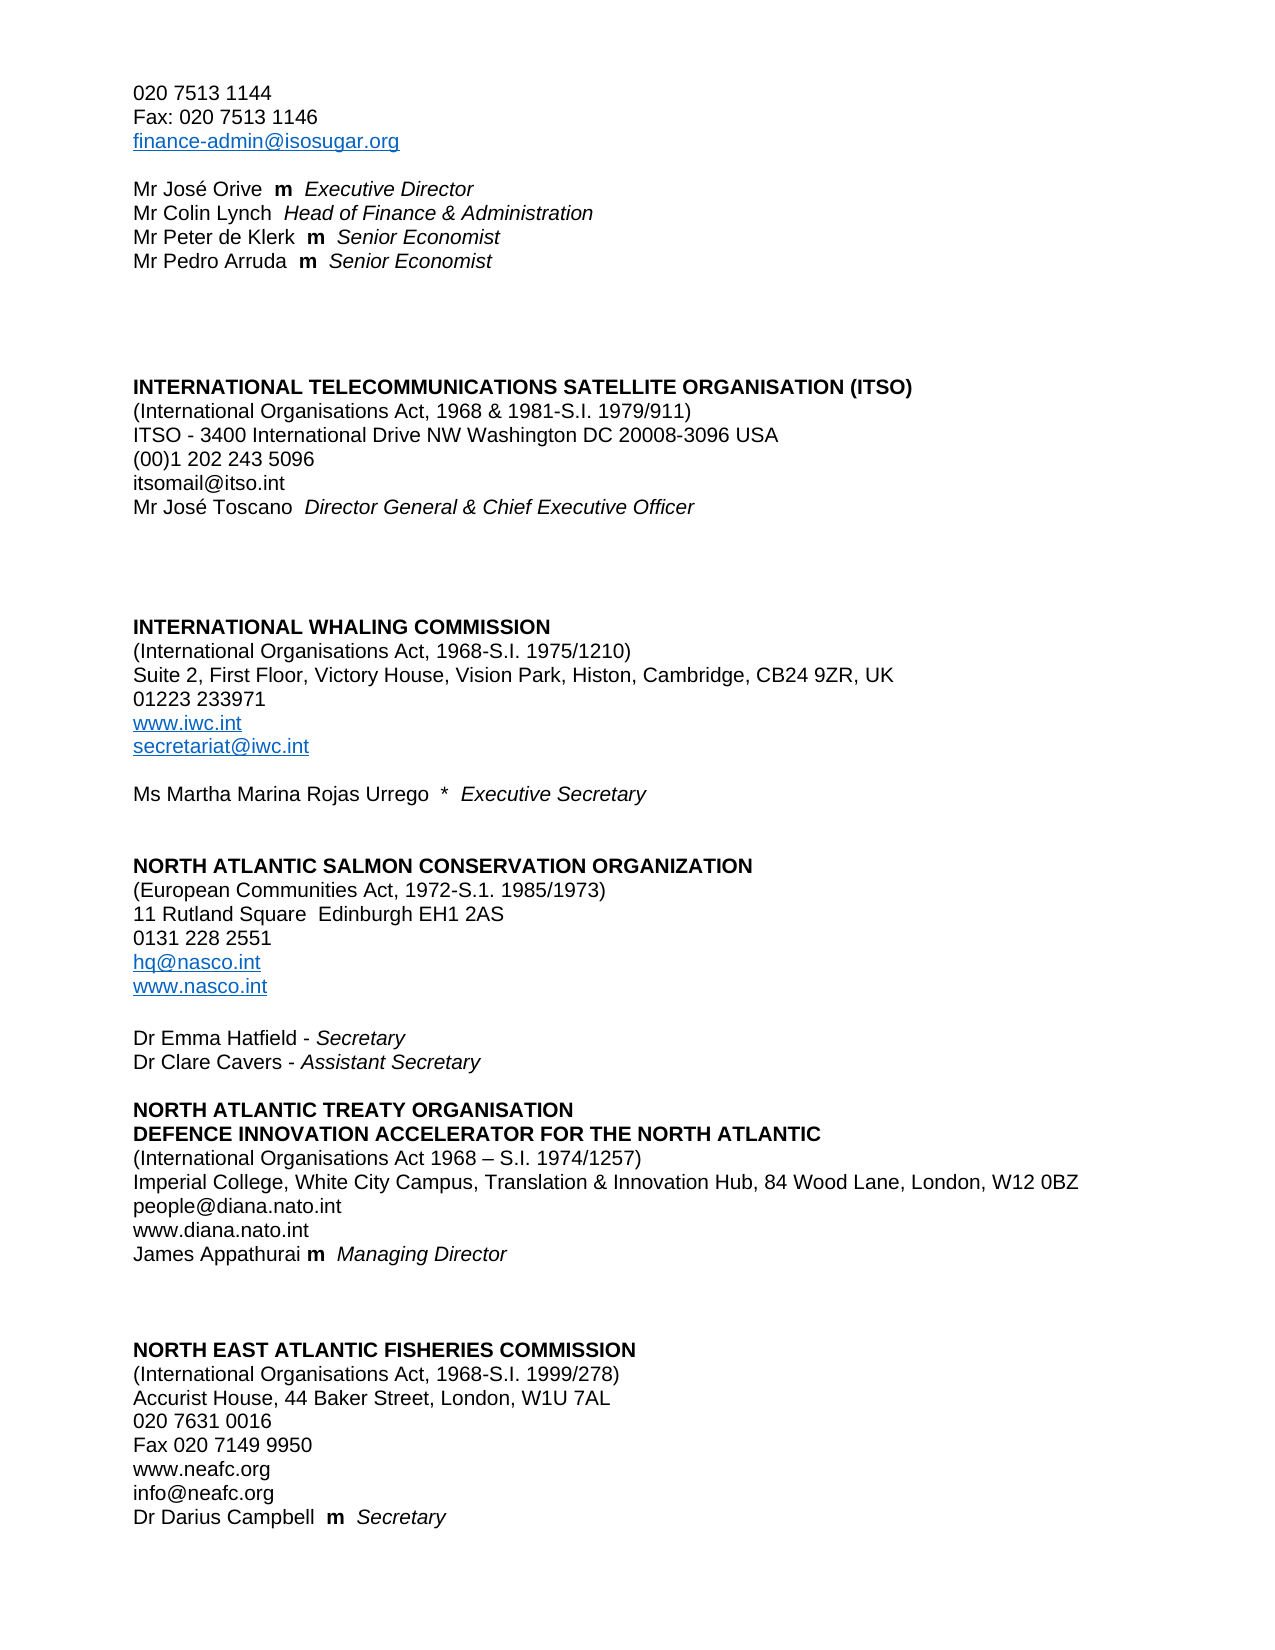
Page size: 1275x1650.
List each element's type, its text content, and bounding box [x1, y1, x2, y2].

text 0131 228 2551 [133, 926, 1181, 950]
text Fax 020 7149 9950 [133, 1433, 1181, 1457]
text Imperial College, White City Campus, Translation & Innovation Hub, 84 Wood Lane, London, W12 0BZ [133, 1170, 1181, 1194]
text Suite 2, First Floor, Victory House, Vision Park, Histon, Cambridge, CB24 9ZR, UK [133, 662, 1181, 686]
text (International Organisations Act, 1968-S.I. 1999/278) [133, 1361, 1181, 1385]
text secretariat@iwc.int [133, 734, 1181, 758]
text Mr Pedro Arruda m Senior Economist [133, 249, 1181, 273]
subtitle NORTH EAST ATLANTIC FISHERIES COMMISSION [133, 1337, 1181, 1361]
text Mr José Orive m Executive Director [133, 177, 1181, 201]
text (International Organisations Act 1968 – S.I. 1974/1257) [133, 1146, 1181, 1170]
text Mr Colin Lynch Head of Finance & Administration [133, 201, 1181, 225]
text info@neafc.org [133, 1481, 1181, 1505]
text Ms Martha Marina Rojas Urrego * Executive Secretary [133, 782, 1181, 806]
text www.neafc.org [133, 1457, 1181, 1481]
text 11 Rutland Square Edinburgh EH1 2AS [133, 902, 1181, 926]
text Dr Clare Cavers - Assistant Secretary [133, 1050, 1181, 1074]
text NORTH ATLANTIC SALMON CONSERVATION ORGANIZATION [133, 854, 1181, 878]
text (International Organisations Act, 1968 & 1981-S.I. 1979/911) [133, 399, 1181, 423]
text finance-admin@isosugar.org [133, 129, 1181, 153]
text Dr Darius Campbell m Secretary [133, 1505, 1181, 1529]
text hq@nasco.int [133, 950, 1181, 974]
text (00)1 202 243 5096 [133, 447, 1181, 471]
text Accurist House, 44 Baker Street, London, W1U 7AL [133, 1385, 1181, 1409]
text people@diana.nato.int [133, 1194, 1181, 1218]
text NORTH ATLANTIC TREATY ORGANISATION DEFENCE INNOVATION ACCELERATOR FOR THE NORTH ATLANTIC [133, 1098, 1181, 1146]
text (European Communities Act, 1972-S.1. 1985/1973) [133, 878, 1181, 902]
text Fax: 020 7513 1146 [133, 105, 1181, 129]
text www.iwc.int [133, 710, 1181, 734]
text INTERNATIONAL TELECOMMUNICATIONS SATELLITE ORGANISATION (ITSO) [133, 375, 1181, 399]
text 020 7631 0016 [133, 1409, 1181, 1433]
text INTERNATIONAL WHALING COMMISSION [133, 614, 1181, 638]
text Mr Peter de Klerk m Senior Economist [133, 225, 1181, 249]
text ITSO - 3400 International Drive NW Washington DC 20008-3096 USA [133, 423, 1181, 447]
text 01223 233971 [133, 686, 1181, 710]
text (International Organisations Act, 1968-S.I. 1975/1210) [133, 638, 1181, 662]
text itsomail@itso.int [133, 471, 1181, 495]
text www.nasco.int [133, 974, 1181, 998]
text Mr José Toscano Director General & Chief Executive Officer [133, 495, 1181, 519]
text Dr Emma Hatfield - Secretary [133, 1026, 1181, 1050]
text www.diana.nato.int [133, 1218, 1181, 1242]
text 020 7513 1144 [133, 81, 1181, 105]
text James Appathurai m Managing Director [133, 1242, 1181, 1266]
